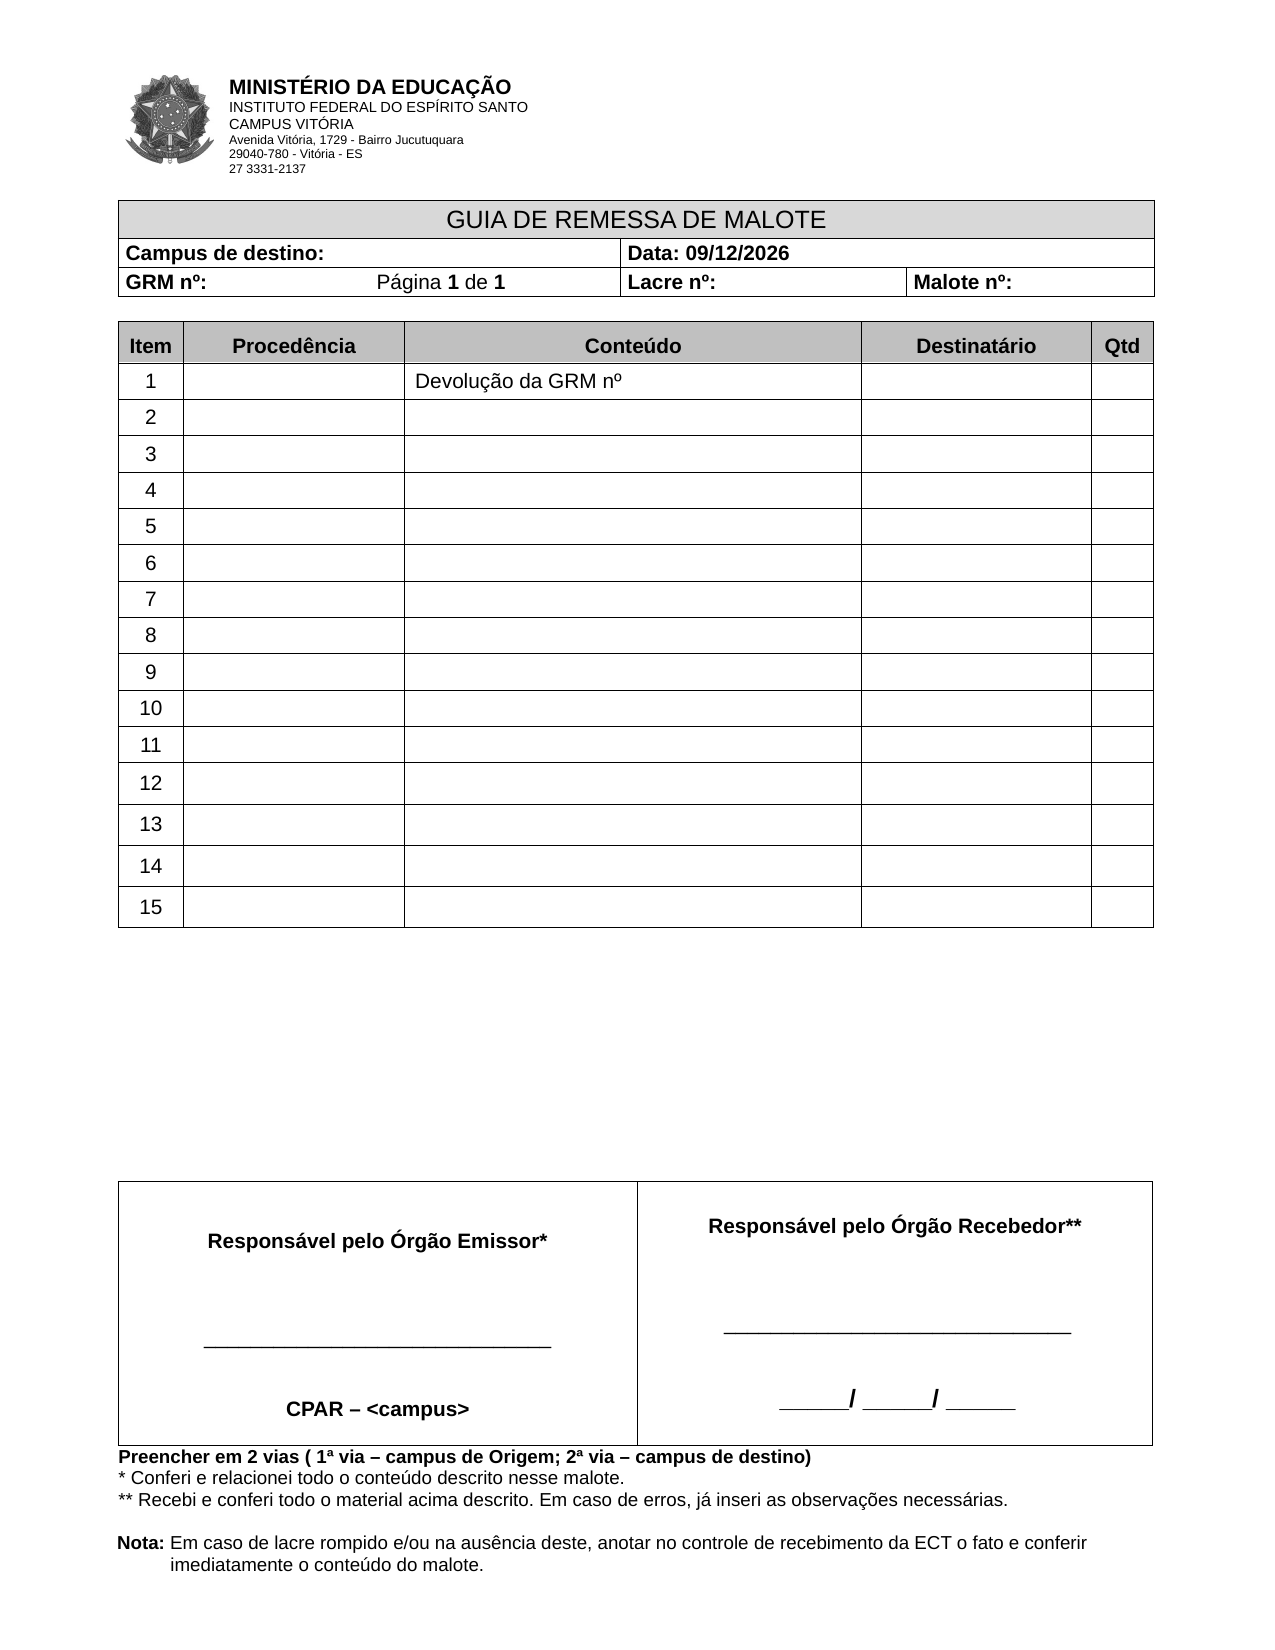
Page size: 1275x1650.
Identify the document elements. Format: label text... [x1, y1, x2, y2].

table_cell [184, 545, 404, 581]
table_cell [405, 727, 861, 762]
table_cell [1092, 846, 1153, 886]
table_cell [1092, 436, 1153, 471]
table_cell [862, 364, 1091, 399]
table_cell [405, 400, 861, 435]
table_cell 13 [119, 805, 183, 844]
table_cell 11 [119, 727, 183, 762]
table_cell [405, 887, 861, 927]
table_cell [184, 691, 404, 726]
table_cell [184, 400, 404, 435]
table_cell [862, 805, 1091, 844]
table_cell [1092, 887, 1153, 927]
table_cell [1092, 400, 1153, 435]
table_cell [1092, 582, 1153, 617]
table_cell [862, 846, 1091, 886]
table_cell 3 [119, 436, 183, 471]
table_cell [184, 763, 404, 803]
table_cell [862, 763, 1091, 803]
table_header Destinatário [862, 322, 1091, 362]
table_cell 7 [119, 582, 183, 617]
table_cell [862, 400, 1091, 435]
table_cell [184, 618, 404, 653]
table_cell [862, 618, 1091, 653]
table_cell 4 [119, 473, 183, 508]
table_cell [184, 509, 404, 544]
table_cell 8 [119, 618, 183, 653]
table_cell [184, 364, 404, 399]
table_cell [405, 509, 861, 544]
table_cell [862, 509, 1091, 544]
table_cell [184, 727, 404, 762]
table_cell 5 [119, 509, 183, 544]
table_cell [184, 582, 404, 617]
table_cell 1 [119, 364, 183, 399]
table_cell [862, 691, 1091, 726]
table_cell [184, 473, 404, 508]
table_cell 6 [119, 545, 183, 581]
table_cell [1092, 691, 1153, 726]
table_cell [1092, 509, 1153, 544]
table_cell [405, 545, 861, 581]
table_cell [405, 846, 861, 886]
table_cell [862, 727, 1091, 762]
table_cell [405, 618, 861, 653]
table_cell 10 [119, 691, 183, 726]
table_cell [862, 582, 1091, 617]
table_cell [405, 436, 861, 471]
table_cell [184, 887, 404, 927]
table_cell 14 [119, 846, 183, 886]
table_cell [1092, 545, 1153, 581]
table_cell [862, 473, 1091, 508]
table_cell [184, 654, 404, 689]
table_cell [1092, 727, 1153, 762]
table_cell [1092, 364, 1153, 399]
table_cell [405, 654, 861, 689]
table_cell 2 [119, 400, 183, 435]
table_cell 9 [119, 654, 183, 689]
table_cell [184, 805, 404, 844]
table_cell [1092, 805, 1153, 844]
table_cell [1092, 654, 1153, 689]
table_cell 15 [119, 887, 183, 927]
table_cell [405, 805, 861, 844]
table_cell [1092, 473, 1153, 508]
table_cell 12 [119, 763, 183, 803]
table_cell [405, 691, 861, 726]
table_header Conteúdo [405, 322, 861, 362]
table_cell [405, 473, 861, 508]
table_cell [405, 582, 861, 617]
table_cell [862, 654, 1091, 689]
table_cell [862, 436, 1091, 471]
table_cell [1092, 618, 1153, 653]
table_header Item [119, 322, 183, 362]
table_cell Devolução da GRM nº [405, 364, 861, 399]
table_cell [862, 887, 1091, 927]
table_header Procedência [184, 322, 404, 362]
table_cell [184, 846, 404, 886]
table_cell [184, 436, 404, 471]
table_cell [862, 545, 1091, 581]
table_header Qtd [1092, 322, 1153, 362]
table_cell [1092, 763, 1153, 803]
table_cell [405, 763, 861, 803]
